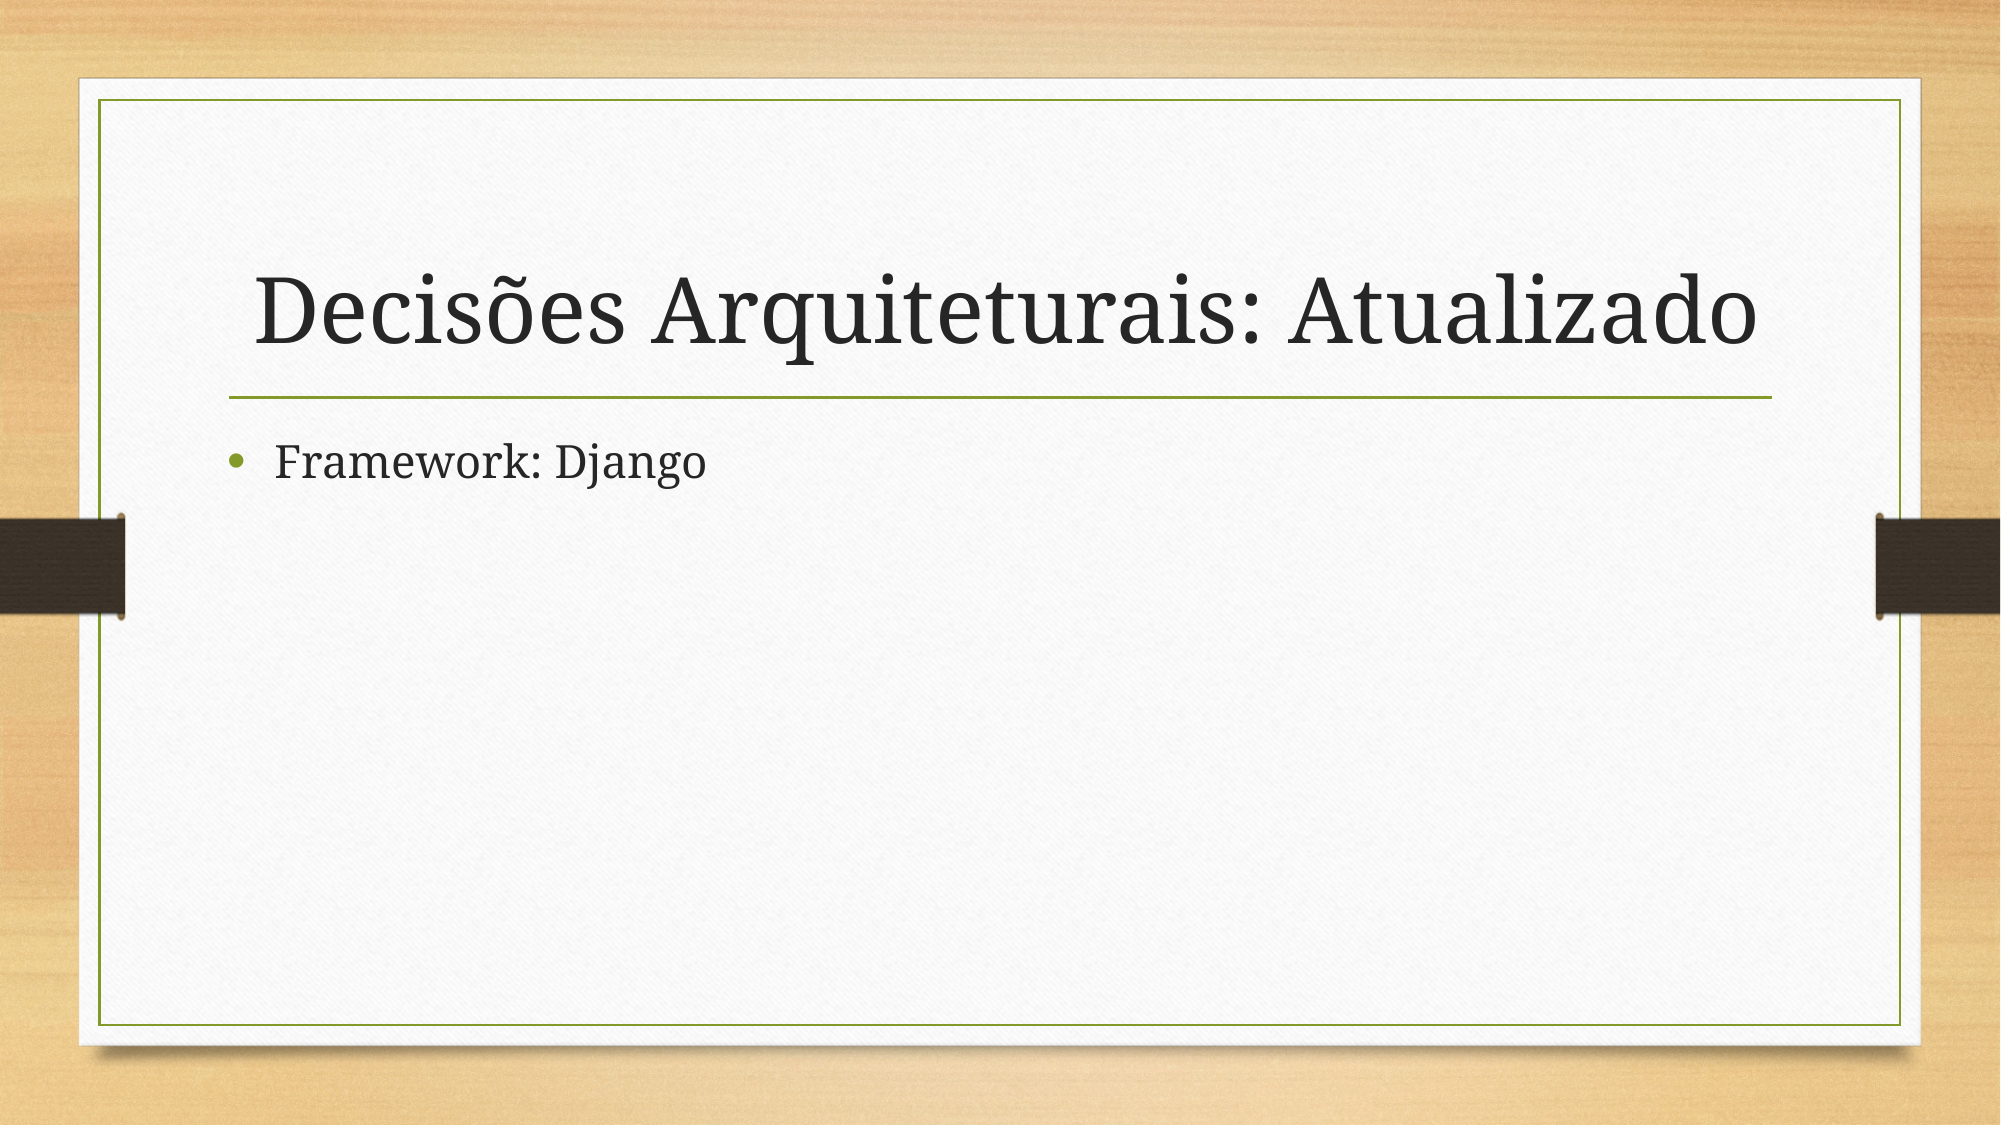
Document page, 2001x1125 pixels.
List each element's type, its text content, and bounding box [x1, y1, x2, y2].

list Framework: Django [212, 431, 1788, 976]
picture [0, 0, 2001, 1125]
title Decisões Arquiteturais: Atualizado [220, 199, 1796, 414]
